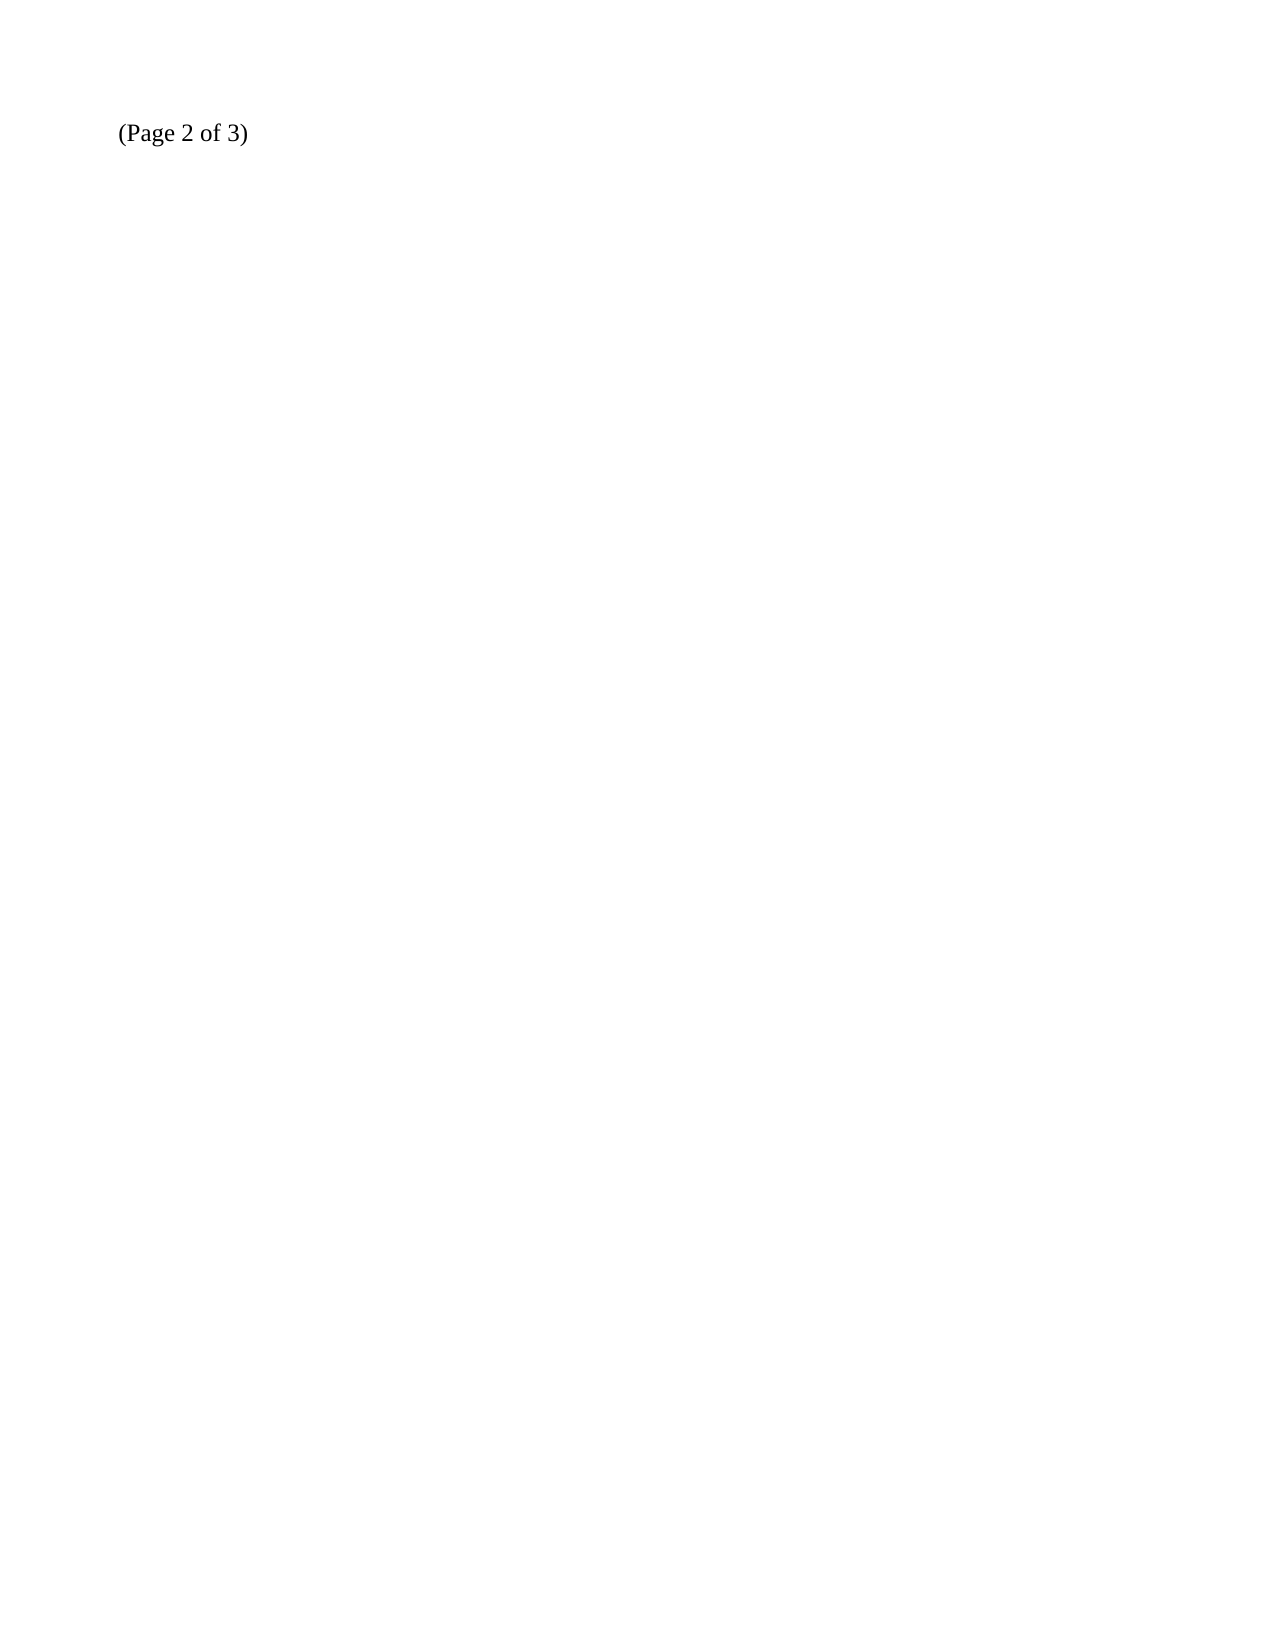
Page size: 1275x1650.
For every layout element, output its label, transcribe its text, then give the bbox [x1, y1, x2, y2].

text (Page 2 of 3) [118, 118, 1157, 147]
